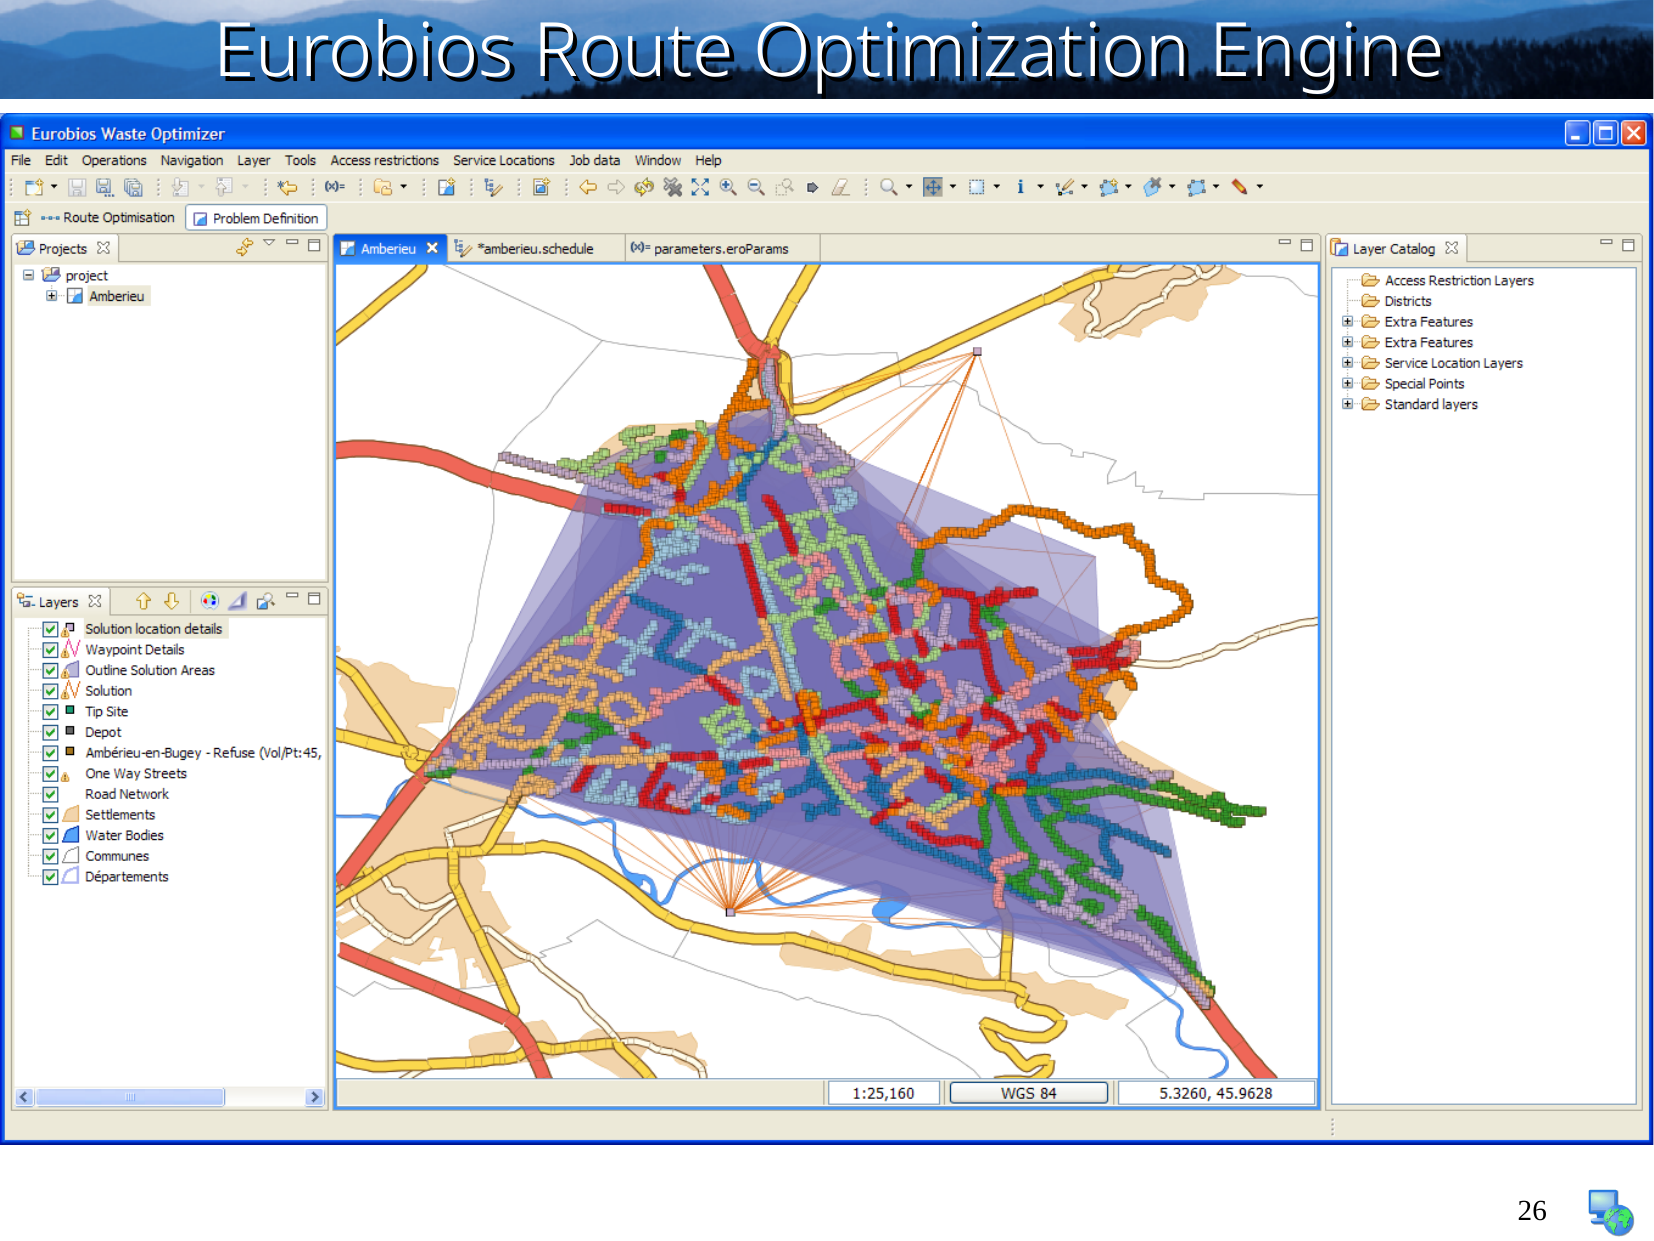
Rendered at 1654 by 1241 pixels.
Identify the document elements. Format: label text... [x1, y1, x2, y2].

title Eurobios Route Optimization Engine [49, 0, 1611, 96]
picture [1327, 0, 1654, 99]
picture [0, 113, 1654, 1146]
picture [0, 0, 822, 99]
picture [1588, 1189, 1635, 1238]
